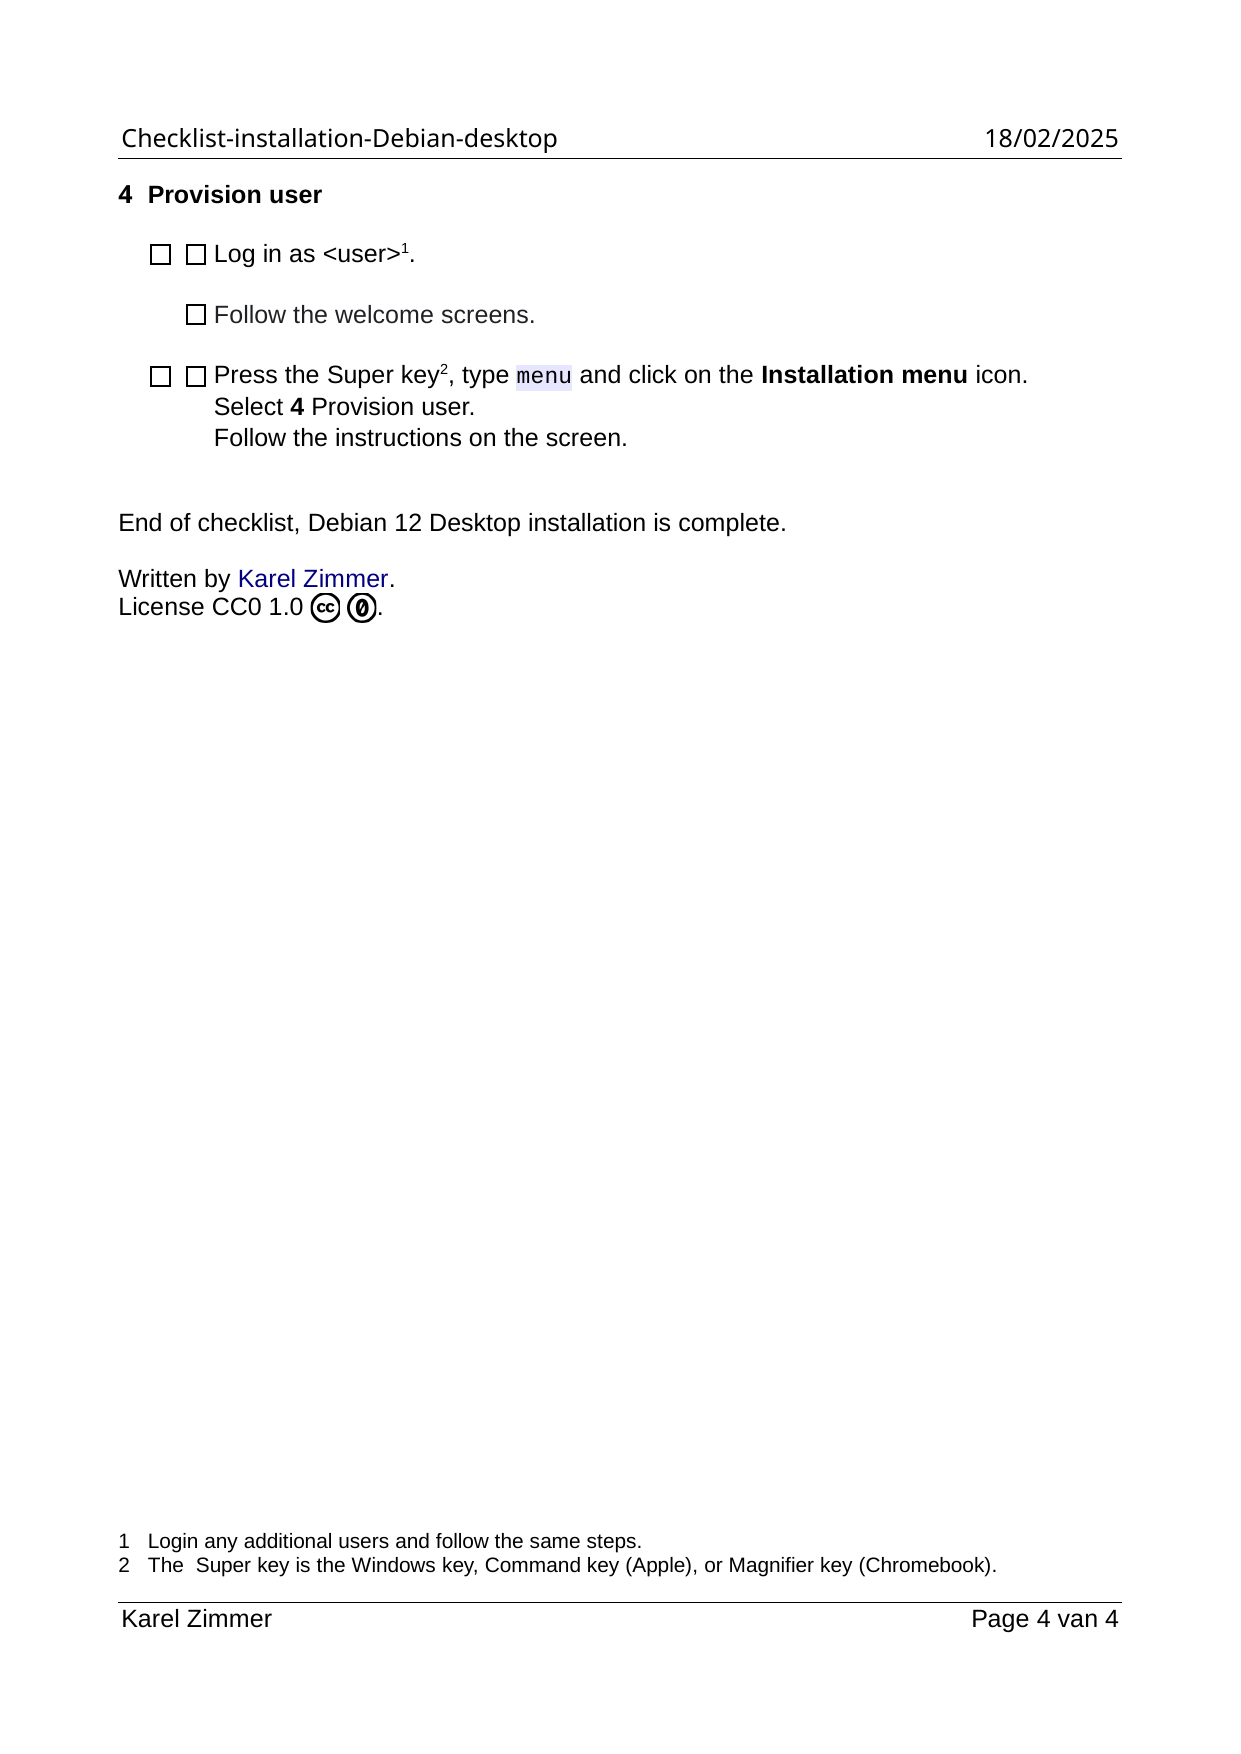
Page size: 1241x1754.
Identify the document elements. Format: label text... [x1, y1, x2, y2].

table_header [118, 239, 142, 269]
text . [377, 593, 1122, 622]
text Written by Karel Zimmer. [118, 565, 1122, 593]
table_cell [213, 269, 1122, 300]
picture [347, 593, 377, 623]
table_cell Press the Super key, type menu and click on the Installation menu icon. [213, 360, 1122, 392]
table_header [177, 239, 213, 269]
table_cell [177, 392, 213, 422]
table_cell Select 4 Provision user. [213, 392, 1122, 422]
table_cell [118, 360, 142, 392]
table_cell Follow the instructions on the screen. [213, 423, 1122, 453]
table_cell [118, 330, 142, 360]
table_cell [118, 392, 142, 422]
table_cell [142, 300, 177, 330]
table_cell Follow the welcome screens. [213, 300, 1122, 330]
table_cell [177, 300, 213, 330]
table_cell [118, 423, 142, 453]
picture [310, 593, 340, 623]
table_cell [177, 423, 213, 453]
list Provision user [118, 177, 1122, 211]
table_cell [118, 300, 142, 330]
table_cell [142, 330, 177, 360]
table_cell [142, 392, 177, 422]
table_cell [177, 330, 213, 360]
table_cell [142, 360, 177, 392]
table_cell [118, 269, 142, 300]
table_cell [142, 423, 177, 453]
table_cell [177, 269, 213, 300]
table_cell [213, 330, 1122, 360]
table_header [142, 239, 177, 269]
text End of checklist, Debian 12 Desktop installation is complete. [118, 509, 1122, 537]
table_cell [177, 360, 213, 392]
table_cell [142, 269, 177, 300]
table_header Log in as <user>. [213, 239, 1122, 269]
text License CC0 1.0 [118, 593, 310, 622]
